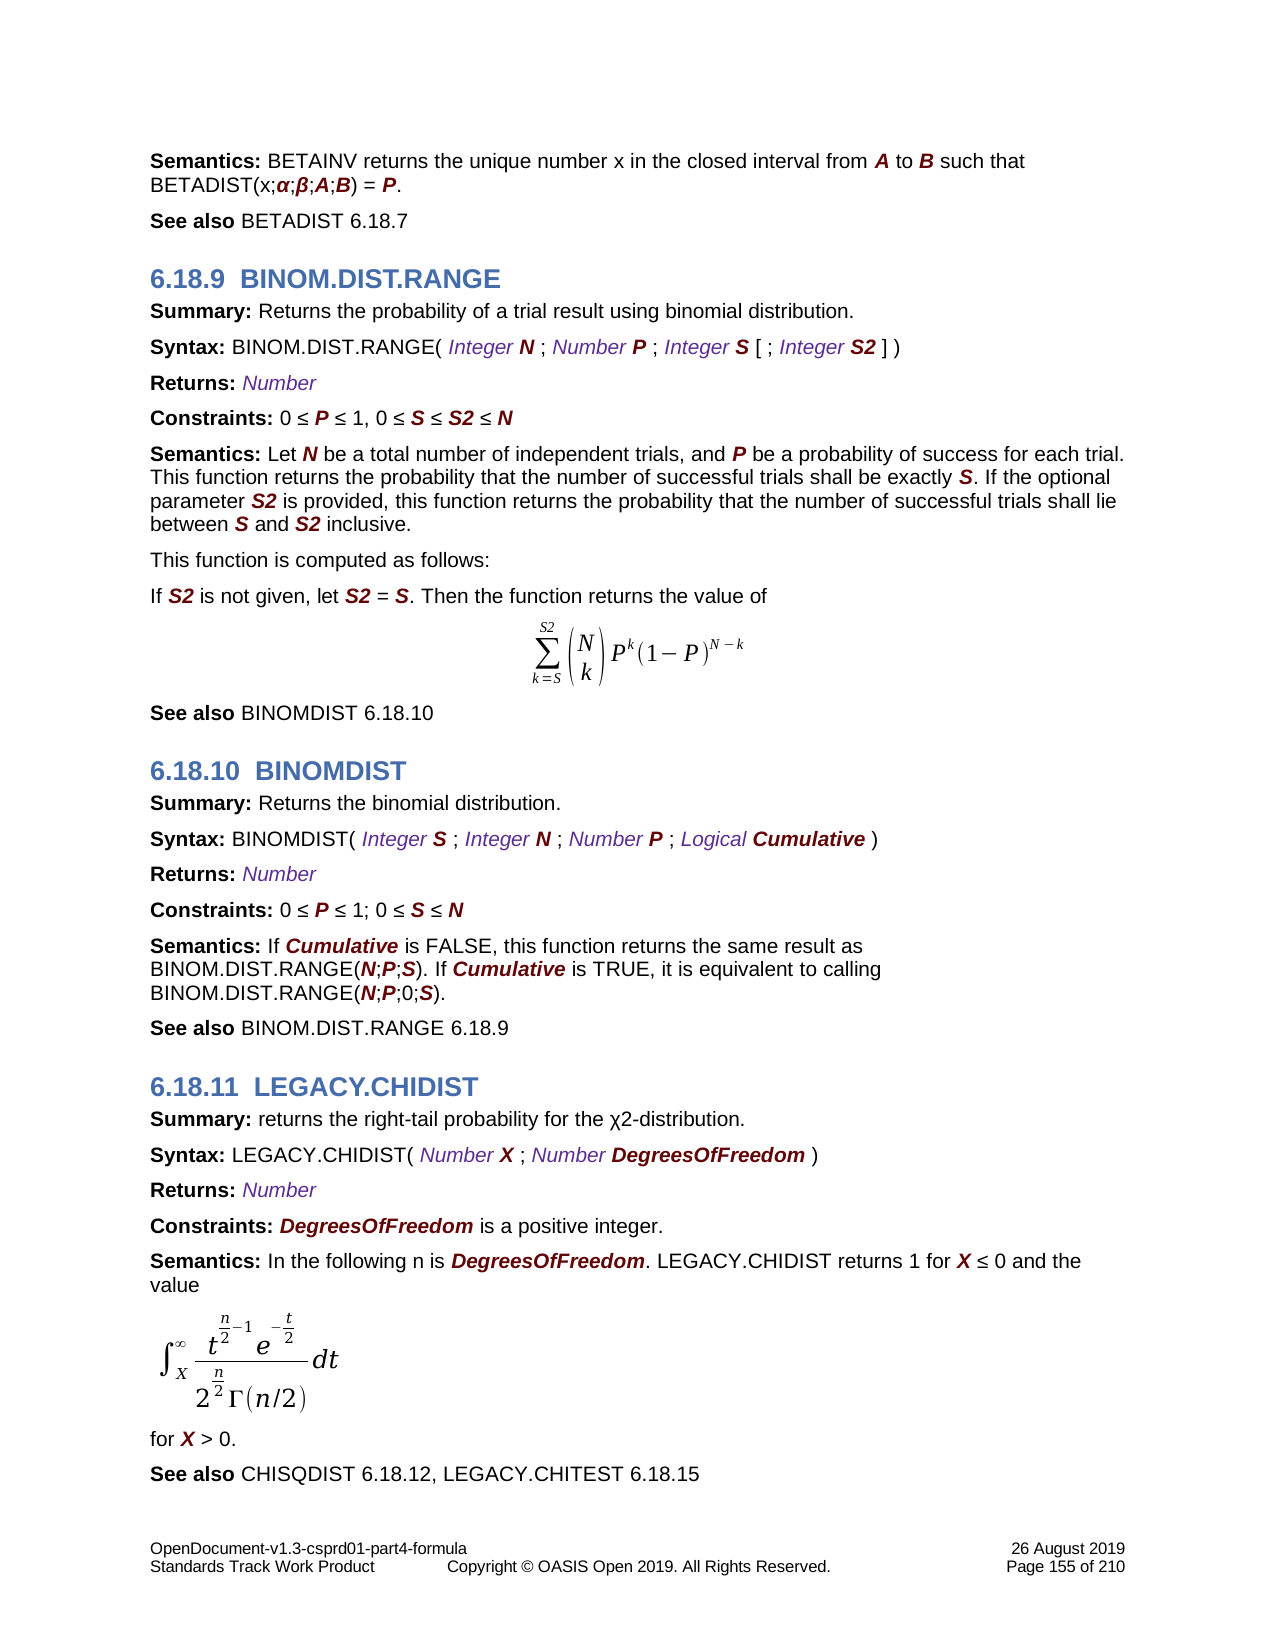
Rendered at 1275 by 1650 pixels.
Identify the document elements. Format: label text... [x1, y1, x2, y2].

text Constraints: 0 ≤ P ≤ 1; 0 ≤ S ≤ N [150, 898, 1125, 922]
text Summary: returns the right-tail probability for the χ2-distribution. [150, 1107, 1125, 1131]
text Returns: Number [150, 371, 1125, 394]
text This function is computed as follows: [150, 548, 1125, 572]
text If S2 is not given, let S2 = S. Then the function returns the value of [150, 584, 1125, 608]
text Syntax: LEGACY.CHIDIST( Number X ; Number DegreesOfFreedom ) [150, 1143, 1125, 1167]
text See also BINOM.DIST.RANGE 6.18.9 [150, 1017, 1125, 1040]
text Constraints: DegreesOfFreedom is a positive integer. [150, 1214, 1125, 1238]
subtitle LEGACY.CHIDIST [150, 1071, 1125, 1101]
text Syntax: BINOMDIST( Integer S ; Integer N ; Number P ; Logical Cumulative ) [150, 827, 1125, 851]
text Syntax: BINOM.DIST.RANGE( Integer N ; Number P ; Integer S [ ; Integer S2 ] ) [150, 335, 1125, 359]
text Semantics: BETAINV returns the unique number x in the closed interval from A to B such that BETADIST(x;α;β;A;B) = P. [150, 150, 1125, 197]
text Semantics: In the following n is DegreesOfFreedom. LEGACY.CHIDIST returns 1 for X ≤ 0 and the value [150, 1250, 1125, 1297]
text for X > 0. [150, 1427, 1125, 1451]
subtitle BINOMDIST [150, 756, 1125, 786]
text Constraints: 0 ≤ P ≤ 1, 0 ≤ S ≤ S2 ≤ N [150, 407, 1125, 430]
text Returns: Number [150, 1179, 1125, 1202]
text Semantics: Let N be a total number of independent trials, and P be a probability of success for each trial. This function returns the probability that the number of successful trials shall be exactly S. If the optional parameter S2 is provided, this function returns the probability that the number of successful trials shall lie between S and S2 inclusive. [150, 442, 1125, 536]
text Summary: Returns the probability of a trial result using binomial distribution. [150, 300, 1125, 323]
text See also BETADIST 6.18.7 [150, 209, 1125, 233]
text Returns: Number [150, 863, 1125, 886]
text See also BINOMDIST 6.18.10 [150, 701, 1125, 724]
text Semantics: If Cumulative is FALSE, this function returns the same result as BINOM.DIST.RANGE(N;P;S). If Cumulative is TRUE, it is equivalent to calling BINOM.DIST.RANGE(N;P;0;S). [150, 934, 1125, 1005]
subtitle BINOM.DIST.RANGE [150, 264, 1125, 294]
text Summary: Returns the binomial distribution. [150, 792, 1125, 815]
text See also CHISQDIST 6.18.12, LEGACY.CHITEST 6.18.15 [150, 1463, 1125, 1486]
